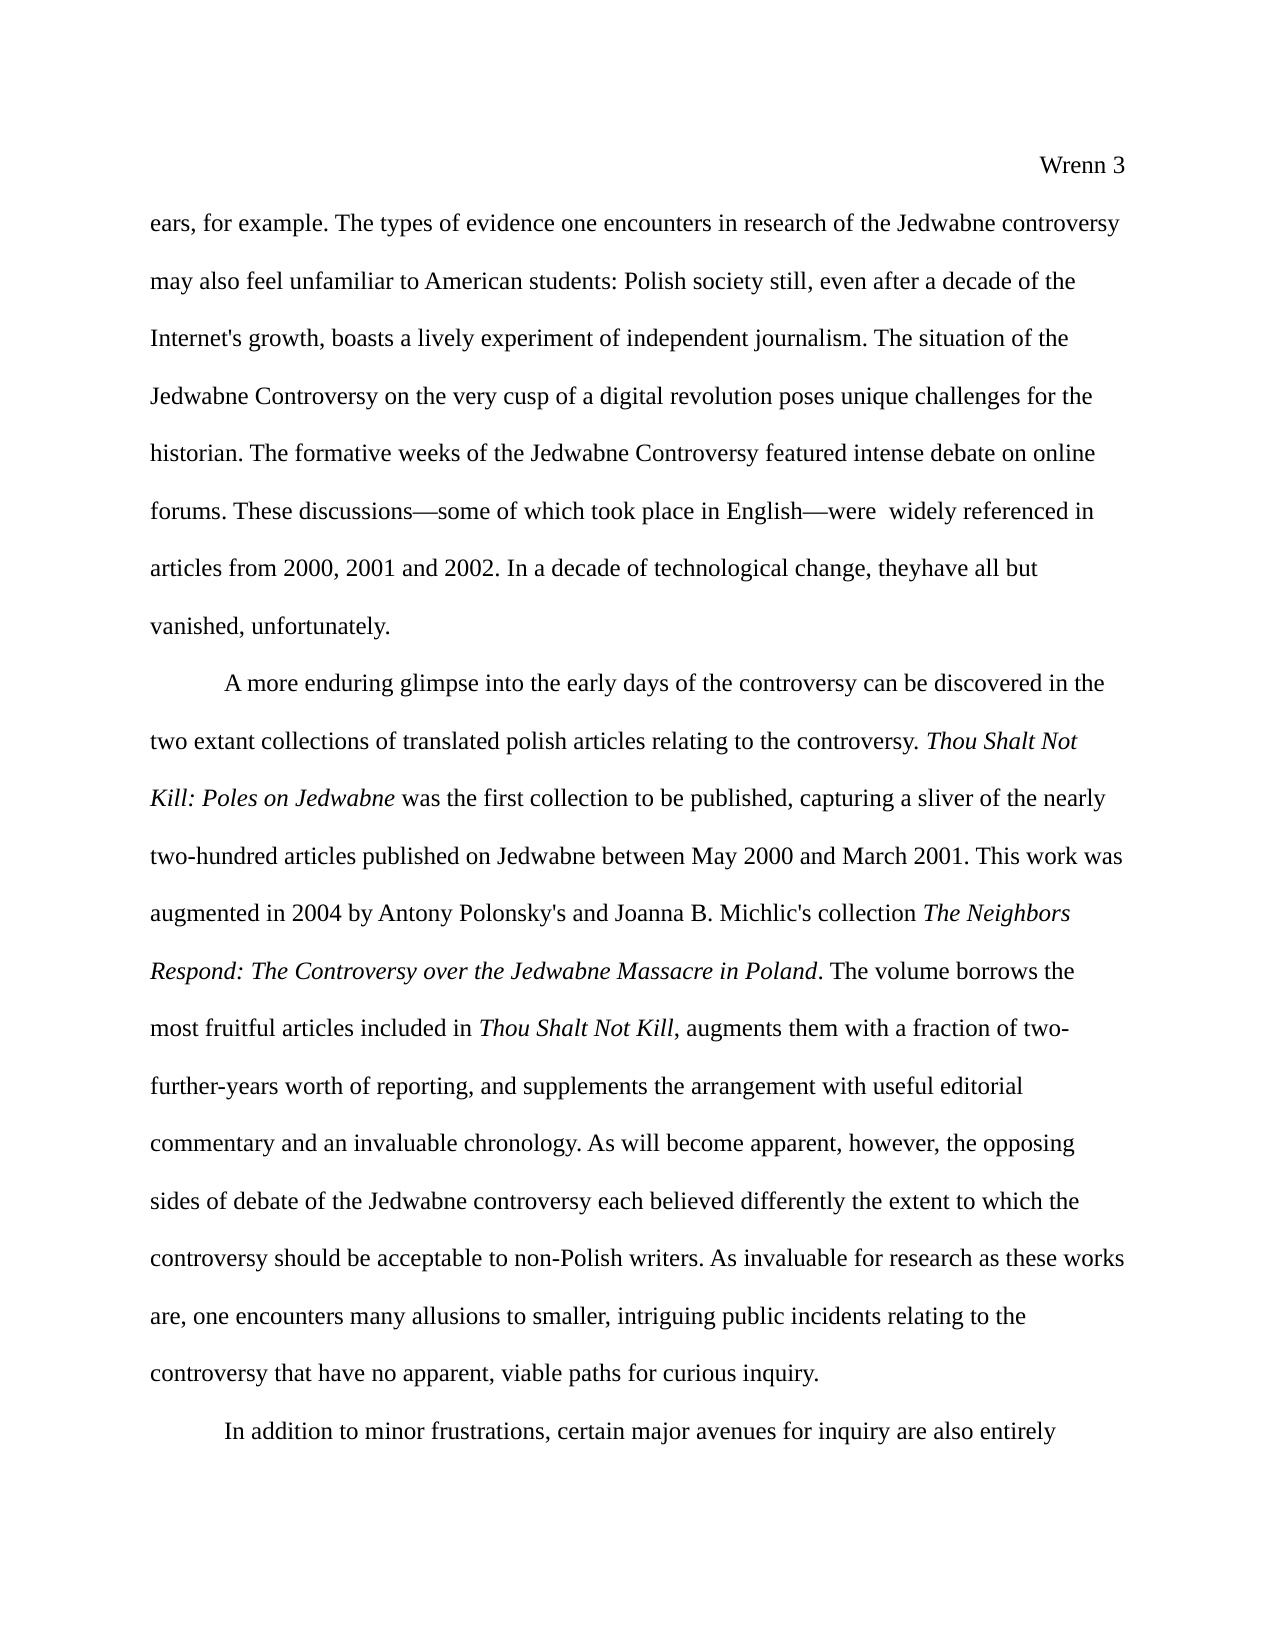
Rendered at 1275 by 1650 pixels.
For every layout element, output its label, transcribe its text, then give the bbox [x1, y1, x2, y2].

text ears, for example. The types of evidence one encounters in research of the Jedwabne controversy may also feel unfamiliar to American students: Polish society still, even after a decade of the Internet's growth, boasts a lively experiment of independent journalism. The situation of the Jedwabne Controversy on the very cusp of a digital revolution poses unique challenges for the historian. The formative weeks of the Jedwabne Controversy featured intense debate on online forums. These discussions—some of which took place in English—were widely referenced in articles from 2000, 2001 and 2002. In a decade of technological change, theyhave all but vanished, unfortunately. [150, 208, 1125, 639]
text A more enduring glimpse into the early days of the controversy can be discovered in the two extant collections of translated polish articles relating to the controversy. Thou Shalt Not Kill: Poles on Jedwabne was the first collection to be published, capturing a sliver of the nearly two-hundred articles published on Jedwabne between May 2000 and March 2001. This work was augmented in 2004 by Antony Polonsky's and Joanna B. Michlic's collection The Neighbors Respond: The Controversy over the Jedwabne Massacre in Poland. The volume borrows the most fruitful articles included in Thou Shalt Not Kill, augments them with a fraction of two-further-years worth of reporting, and supplements the arrangement with useful editorial commentary and an invaluable chronology. As will become apparent, however, the opposing sides of debate of the Jedwabne controversy each believed differently the extent to which the controversy should be acceptable to non-Polish writers. As invaluable for research as these works are, one encounters many allusions to smaller, intriguing public incidents relating to the controversy that have no apparent, viable paths for curious inquiry. [150, 668, 1125, 1387]
text In addition to minor frustrations, certain major avenues for inquiry are also entirely [150, 1416, 1125, 1444]
